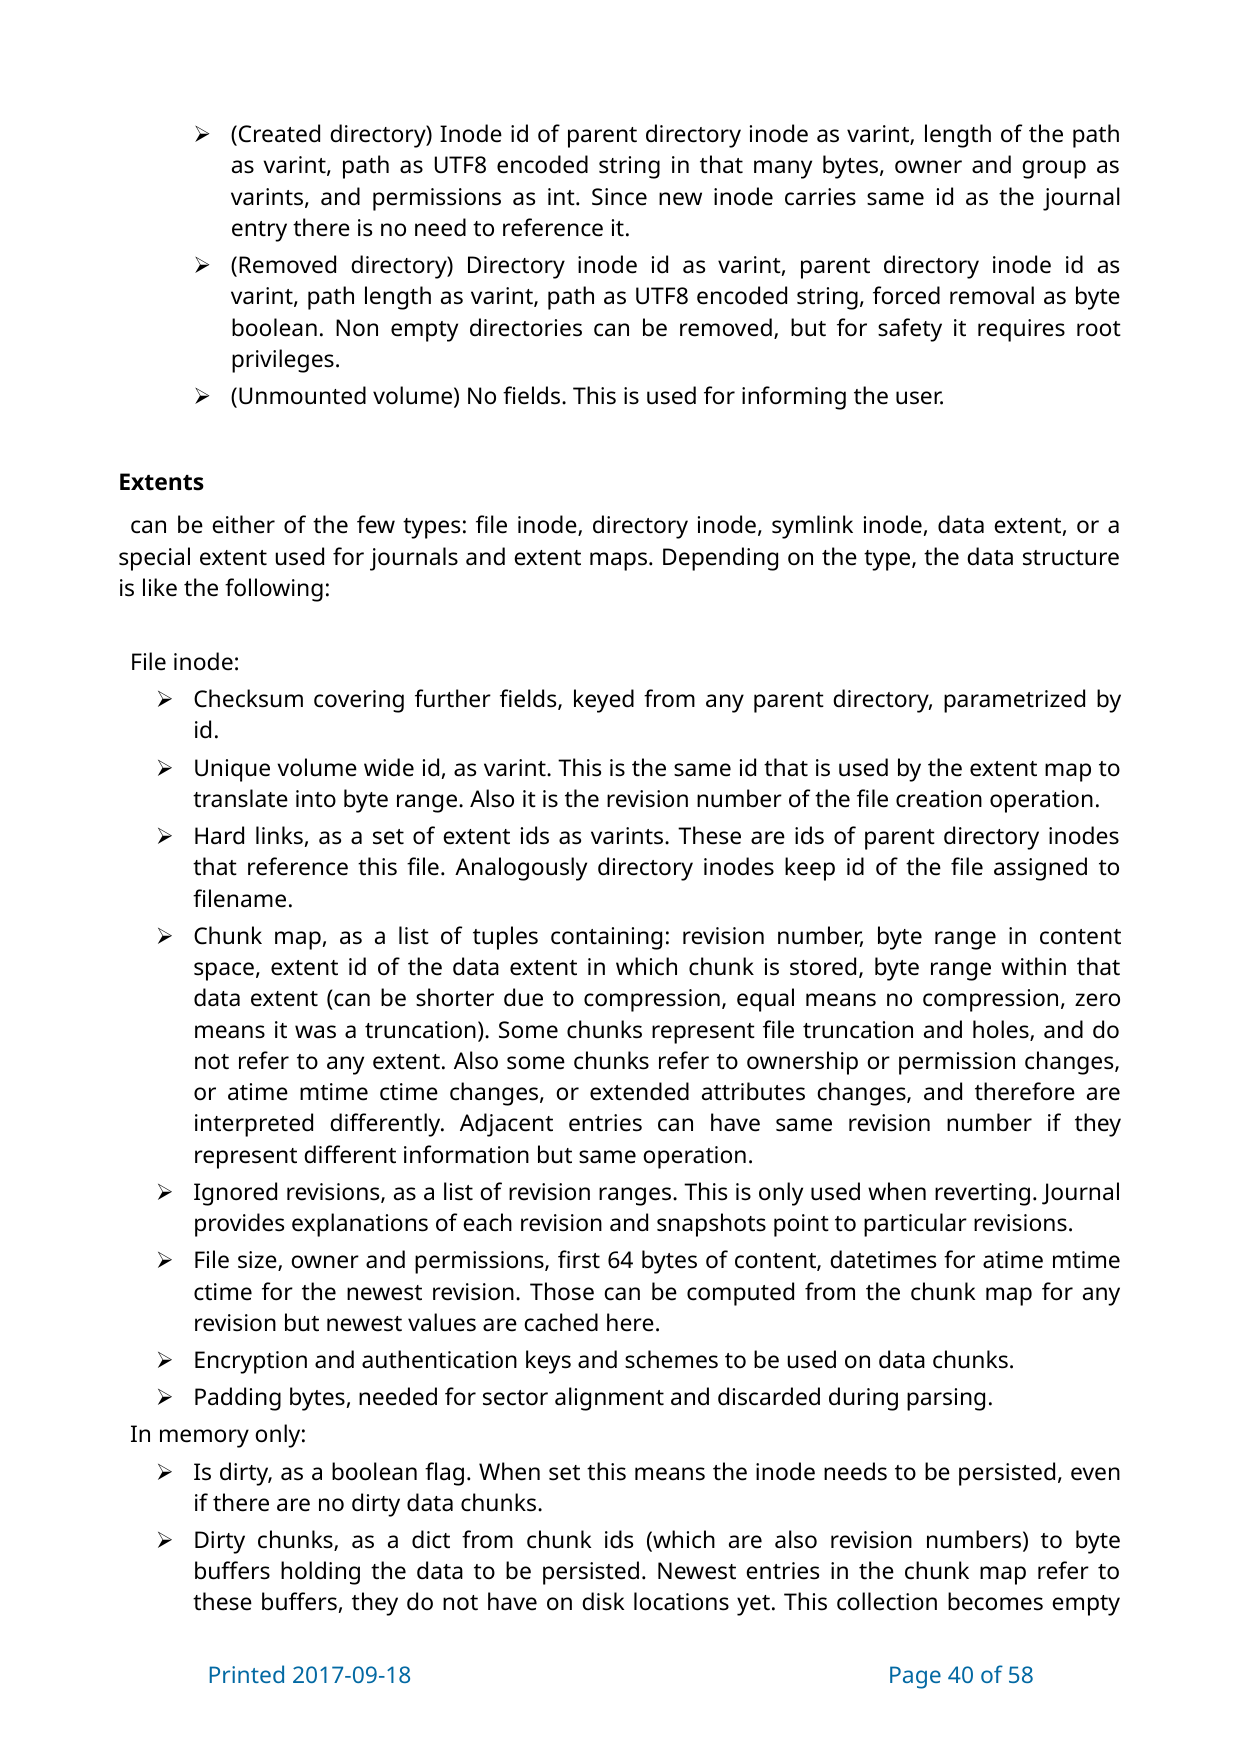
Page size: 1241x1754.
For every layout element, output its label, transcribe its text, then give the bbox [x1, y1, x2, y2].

list Padding bytes, needed for sector alignment and discarded during parsing. [156, 1381, 1122, 1412]
list File size, owner and permissions, first 64 bytes of content, datetimes for atime mtime ctime for the newest revision. Those can be computed from the chunk map for any revision but newest values are cached here. [156, 1244, 1122, 1338]
list Unique volume wide id, as varint. This is the same id that is used by the extent map to translate into byte range. Also it is the revision number of the file creation operation. [156, 752, 1122, 814]
list Chunk map, as a list of tuples containing: revision number, byte range in content space, extent id of the data extent in which chunk is stored, byte range within that data extent (can be shorter due to compression, equal means no compression, zero means it was a truncation). Some chunks represent file truncation and holes, and do not refer to any extent. Also some chunks refer to ownership or permission changes, or atime mtime ctime changes, or extended attributes changes, and therefore are interpreted differently. Adjacent entries can have same revision number if they represent different information but same operation. [156, 920, 1122, 1170]
text File inode: [118, 646, 1122, 677]
list Hard links, as a set of extent ids as varints. These are ids of parent directory inodes that reference this file. Analogously directory inodes keep id of the file assigned to filename. [156, 820, 1122, 914]
list (Removed directory) Directory inode id as varint, parent directory inode id as varint, path length as varint, path as UTF8 encoded string, forced removal as byte boolean. Non empty directories can be removed, but for safety it requires root privileges. [193, 249, 1122, 374]
list Dirty chunks, as a dict from chunk ids (which are also revision numbers) to byte buffers holding the data to be persisted. Newest entries in the chunk map refer to these buffers, they do not have on disk locations yet. This collection becomes empty [156, 1524, 1122, 1618]
list Ignored revisions, as a list of revision ranges. This is only used when reverting. Journal provides explanations of each revision and snapshots point to particular revisions. [156, 1176, 1122, 1238]
list (Created directory) Inode id of parent directory inode as varint, length of the path as varint, path as UTF8 encoded string in that many bytes, owner and group as varints, and permissions as int. Since new inode carries same id as the journal entry there is no need to reference it. [193, 118, 1122, 243]
list (Unmounted volume) No fields. This is used for informing the user. [193, 380, 1122, 411]
list Is dirty, as a boolean flag. When set this means the inode needs to be persisted, even if there are no dirty data chunks. [156, 1455, 1122, 1518]
text can be either of the few types: file inode, directory inode, symlink inode, data extent, or a special extent used for journals and extent maps. Depending on the type, the data structure is like the following: [118, 509, 1122, 603]
list Encryption and authentication keys and schemes to be used on data chunks. [156, 1344, 1122, 1375]
list Checksum covering further fields, keyed from any parent directory, parametrized by id. [156, 683, 1122, 746]
text In memory only: [118, 1418, 1122, 1449]
subtitle Extents [118, 466, 1122, 497]
